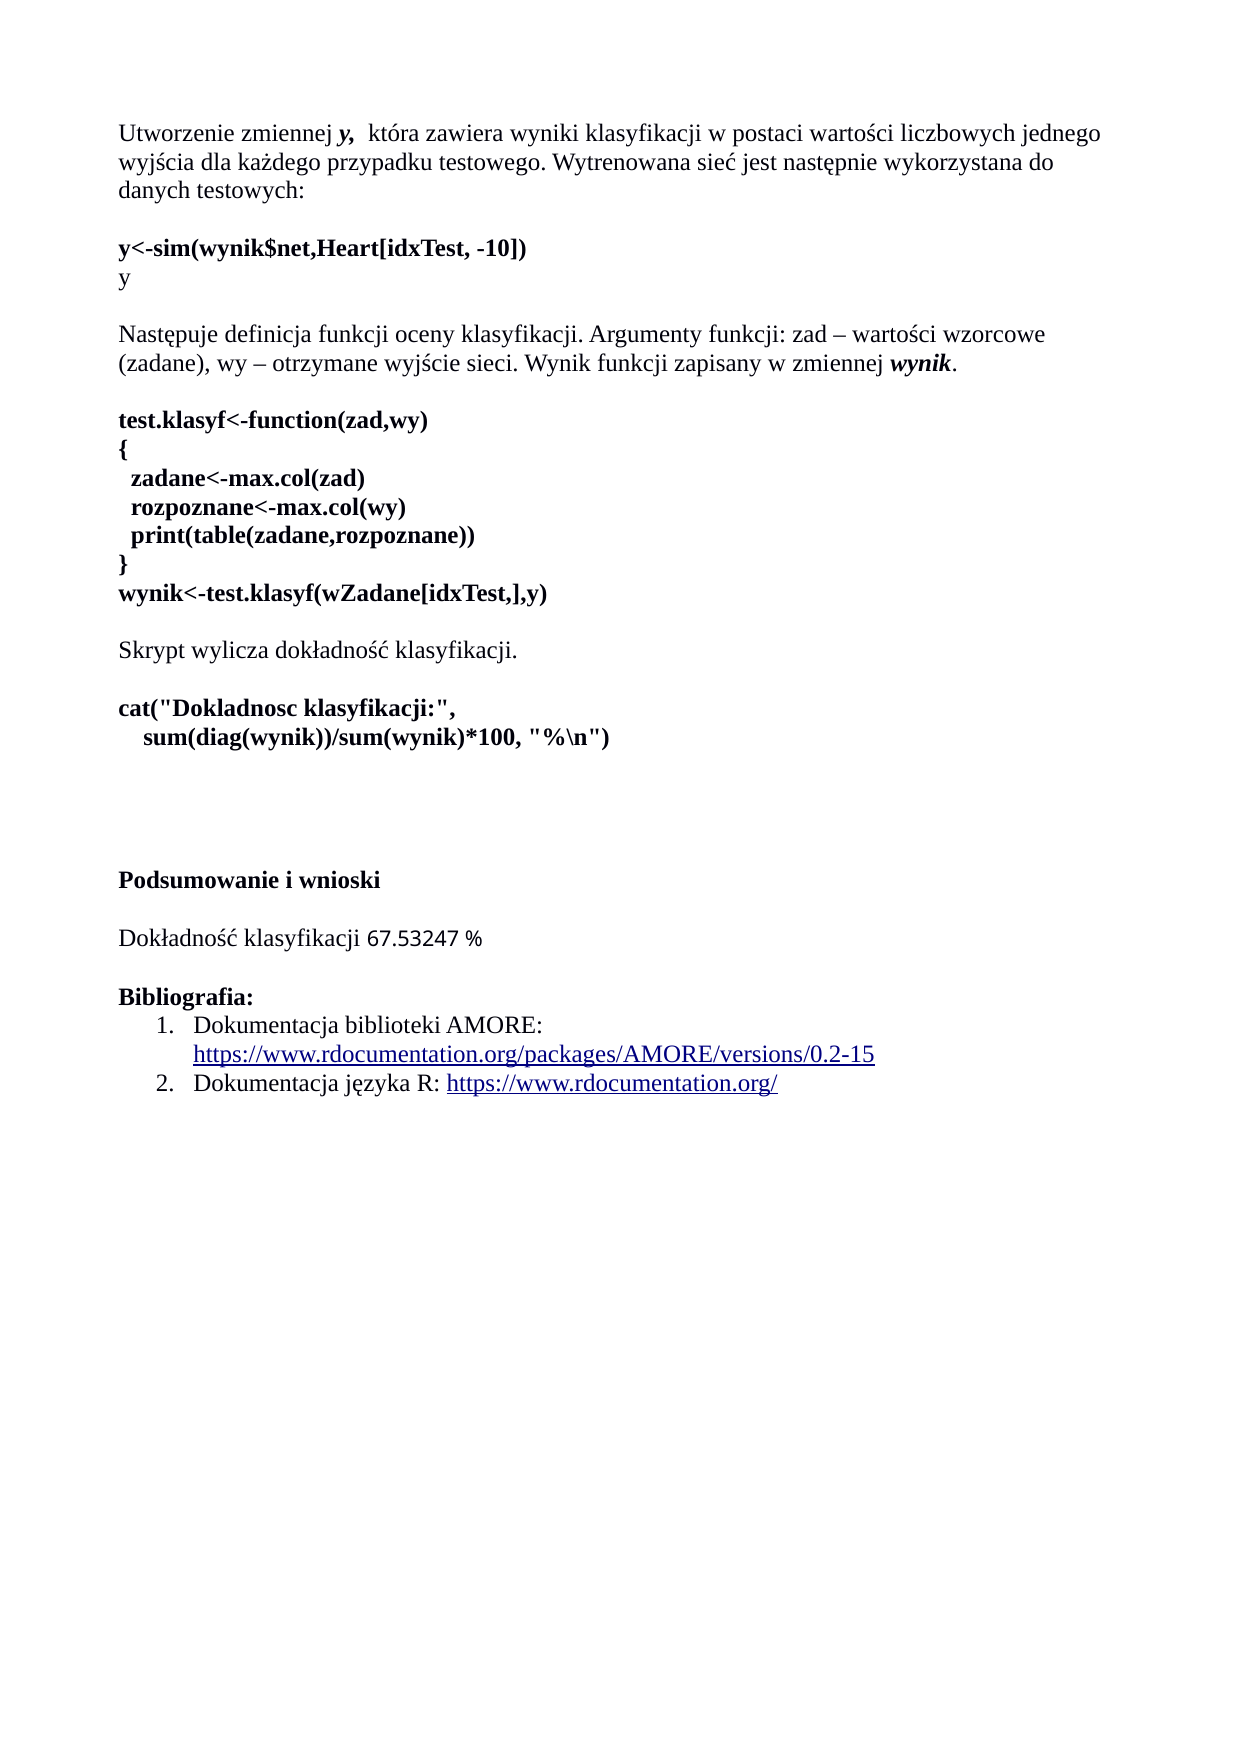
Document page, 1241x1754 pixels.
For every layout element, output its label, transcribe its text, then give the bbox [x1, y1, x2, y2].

text Dokładność klasyfikacji 67.53247 % [118, 923, 1122, 953]
text Skrypt wylicza dokładność klasyfikacji. [118, 636, 1122, 664]
text sum(diag(wynik))/sum(wynik)*100, "%\n") [118, 722, 1122, 751]
text { [118, 434, 1122, 463]
text Utworzenie zmiennej y, która zawiera wyniki klasyfikacji w postaci wartości liczbowych jednego wyjścia dla każdego przypadku testowego. Wytrenowana sieć jest następnie wykorzystana do danych testowych: [118, 118, 1122, 204]
text zadane<-max.col(zad) [118, 463, 1122, 492]
text print(table(zadane,rozpoznane)) [118, 521, 1122, 549]
list Dokumentacja biblioteki AMORE: https://www.rdocumentation.org/packages/AMORE/versions/0.2-15 [156, 1010, 1122, 1068]
text Bibliografia: [118, 982, 1122, 1010]
list Dokumentacja języka R: https://www.rdocumentation.org/ [156, 1068, 1122, 1097]
text y<-sim(wynik$net,Heart[idxTest, -10]) [118, 233, 1122, 262]
text y [118, 262, 1122, 291]
text Następuje definicja funkcji oceny klasyfikacji. Argumenty funkcji: zad – wartości wzorcowe (zadane), wy – otrzymane wyjście sieci. Wynik funkcji zapisany w zmiennej wynik. [118, 319, 1122, 377]
text cat("Dokladnosc klasyfikacji:", [118, 693, 1122, 722]
text test.klasyf<-function(zad,wy) [118, 406, 1122, 434]
text wynik<-test.klasyf(wZadane[idxTest,],y) [118, 578, 1122, 607]
text Podsumowanie i wnioski [118, 866, 1122, 894]
text rozpoznane<-max.col(wy) [118, 492, 1122, 521]
text } [118, 549, 1122, 578]
